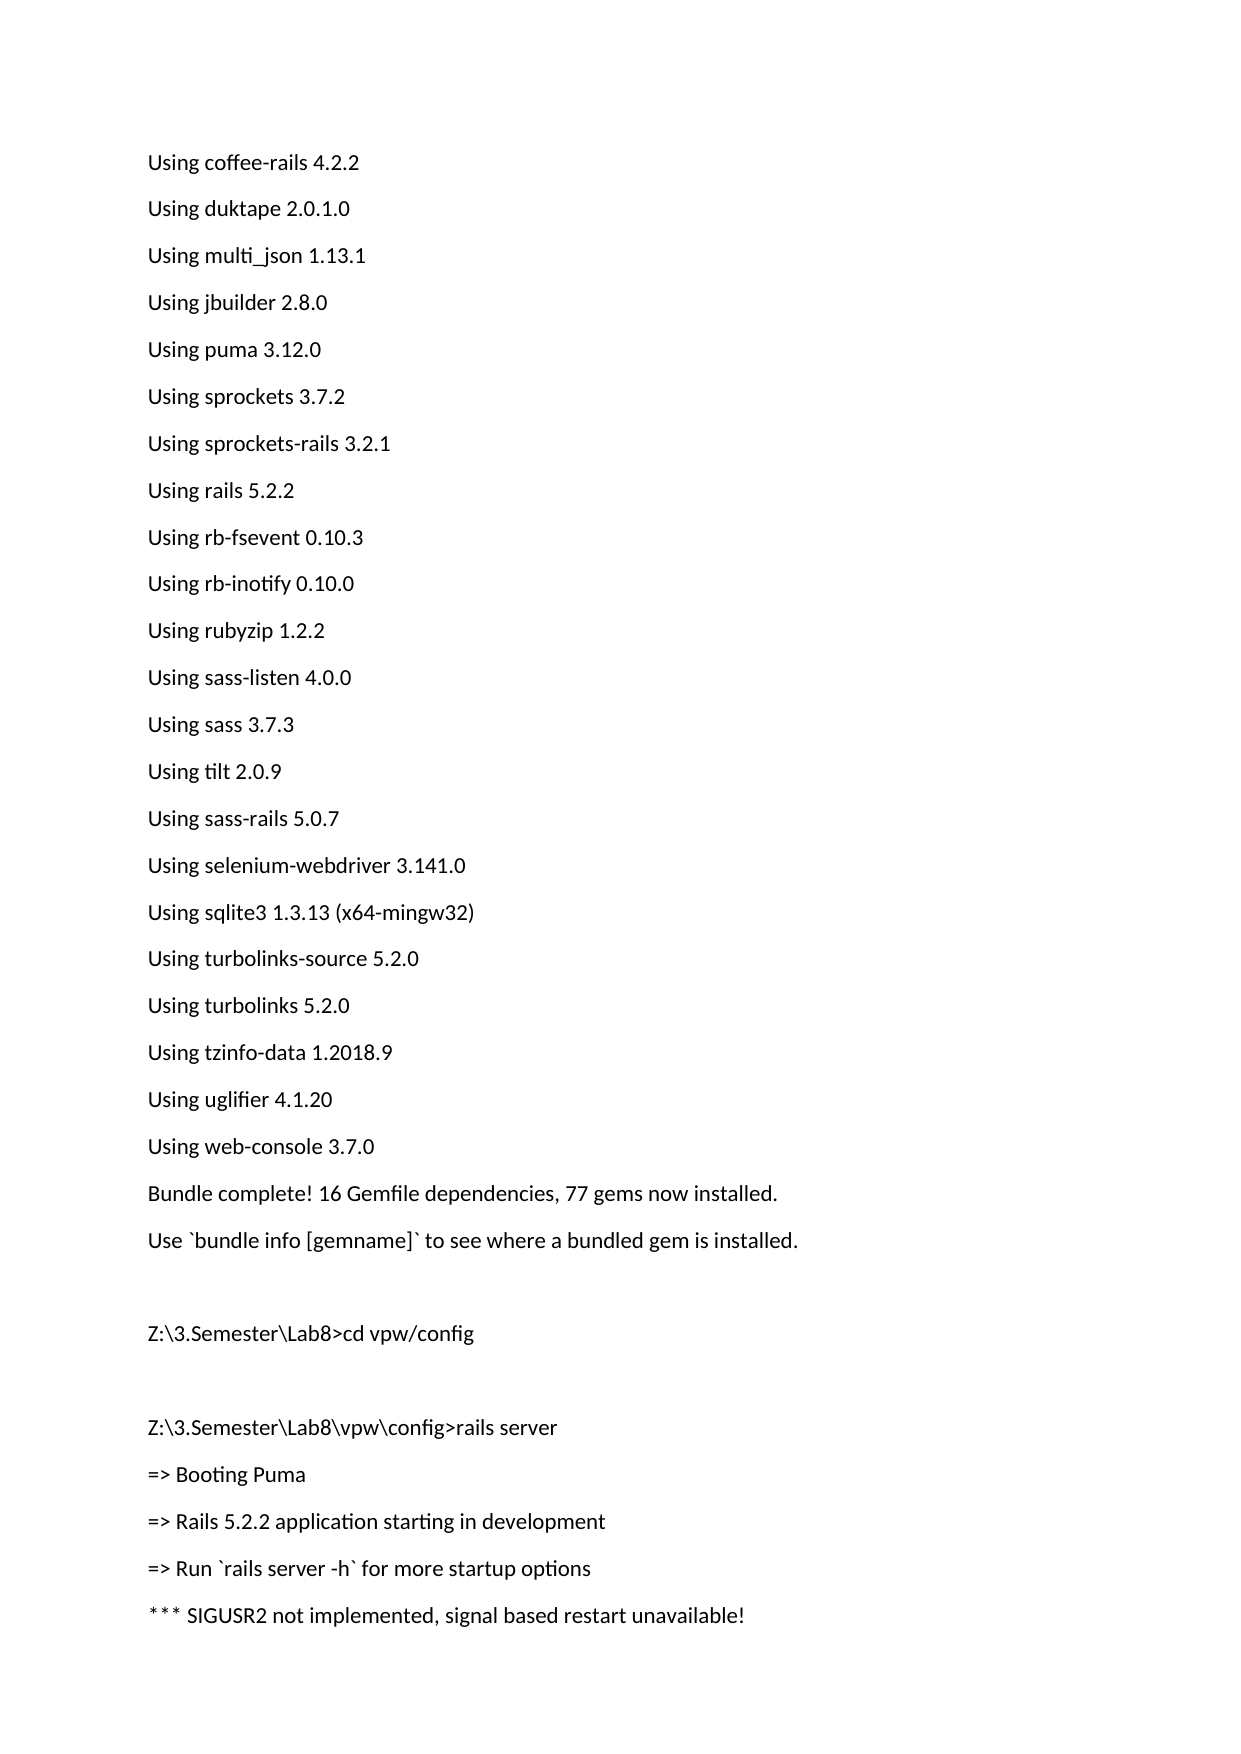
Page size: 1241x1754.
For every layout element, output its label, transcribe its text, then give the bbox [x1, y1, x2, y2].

text Bundle complete! 16 Gemfile dependencies, 77 gems now installed. [148, 1179, 1093, 1207]
text *** SIGUSR2 not implemented, signal based restart unavailable! [148, 1601, 1093, 1629]
text Using sqlite3 1.3.13 (x64-mingw32) [148, 898, 1093, 926]
text Using sass-listen 4.0.0 [148, 663, 1093, 691]
text Using web-console 3.7.0 [148, 1132, 1093, 1160]
text => Booting Puma [148, 1460, 1093, 1488]
text Using jbuilder 2.8.0 [148, 288, 1093, 316]
text Using turbolinks-source 5.2.0 [148, 944, 1093, 972]
text Use `bundle info [gemname]` to see where a bundled gem is installed. [148, 1226, 1093, 1254]
text Using uglifier 4.1.20 [148, 1085, 1093, 1113]
text Using sass 3.7.3 [148, 710, 1093, 738]
text Using sprockets 3.7.2 [148, 382, 1093, 410]
text Using tzinfo-data 1.2018.9 [148, 1038, 1093, 1066]
text Using coffee-rails 4.2.2 [148, 148, 1093, 176]
text Using duktape 2.0.1.0 [148, 194, 1093, 222]
text Using rb-inotify 0.10.0 [148, 569, 1093, 597]
text Using sprockets-rails 3.2.1 [148, 429, 1093, 457]
text Using sass-rails 5.0.7 [148, 804, 1093, 832]
text Z:\3.Semester\Lab8>cd vpw/config [148, 1319, 1093, 1347]
text => Run `rails server -h` for more startup options [148, 1554, 1093, 1582]
text Using tilt 2.0.9 [148, 757, 1093, 785]
text Using puma 3.12.0 [148, 335, 1093, 363]
text Using rails 5.2.2 [148, 476, 1093, 504]
text Using selenium-webdriver 3.141.0 [148, 851, 1093, 879]
text => Rails 5.2.2 application starting in development [148, 1507, 1093, 1535]
text Using rubyzip 1.2.2 [148, 616, 1093, 644]
text Z:\3.Semester\Lab8\vpw\config>rails server [148, 1413, 1093, 1441]
text Using turbolinks 5.2.0 [148, 991, 1093, 1019]
text Using multi_json 1.13.1 [148, 241, 1093, 269]
text Using rb-fsevent 0.10.3 [148, 523, 1093, 551]
